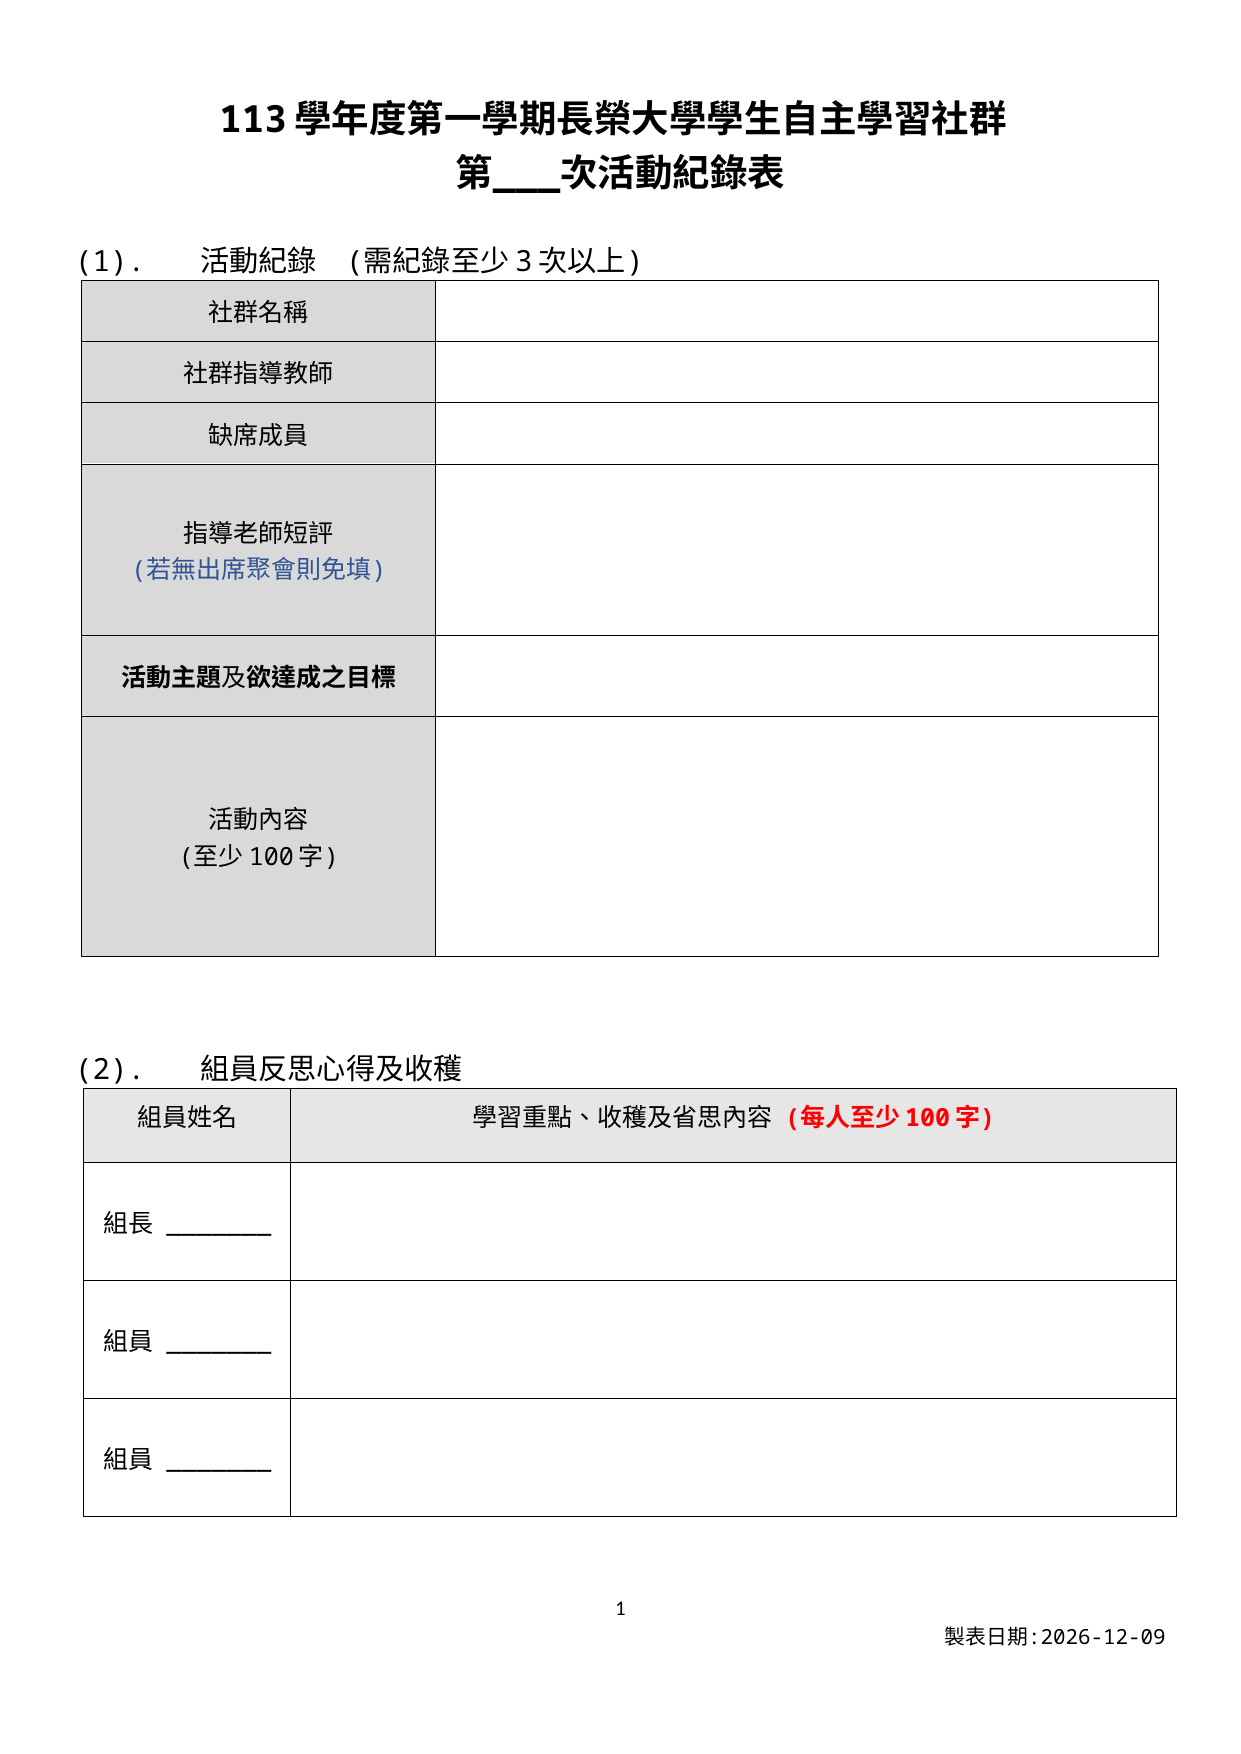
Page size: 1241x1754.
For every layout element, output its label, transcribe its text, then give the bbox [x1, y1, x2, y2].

text 113學年度第一學期長榮大學學生自主學習社群 [75, 89, 1151, 143]
list 組員反思心得及收穫 [75, 1046, 1165, 1088]
table_cell 組員 _______ [84, 1399, 290, 1516]
list 活動紀錄 (需紀錄至少3次以上) [75, 237, 1165, 280]
table_cell 社群指導教師 [82, 342, 435, 402]
table_cell [291, 1399, 1176, 1516]
table_cell [436, 465, 1158, 635]
table_cell 組長 _______ [84, 1163, 290, 1280]
table_cell [436, 342, 1158, 402]
table_cell 缺席成員 [82, 403, 435, 463]
text 第___次活動紀錄表 [75, 143, 1165, 198]
table_cell [436, 403, 1158, 463]
table_header 社群名稱 [82, 281, 435, 341]
table_cell [291, 1163, 1176, 1280]
table_header 組員姓名 [84, 1089, 290, 1162]
table_header [436, 281, 1158, 341]
table_cell [436, 636, 1158, 716]
table_cell [436, 717, 1158, 956]
table_cell 活動內容 (至少100字) [82, 717, 435, 956]
table_cell [291, 1281, 1176, 1398]
table_cell 指導老師短評 (若無出席聚會則免填) [82, 465, 435, 635]
table_cell 組員 _______ [84, 1281, 290, 1398]
table_cell 活動主題及欲達成之目標 [82, 636, 435, 716]
table_header 學習重點、收穫及省思內容 (每人至少100字) [291, 1089, 1176, 1162]
